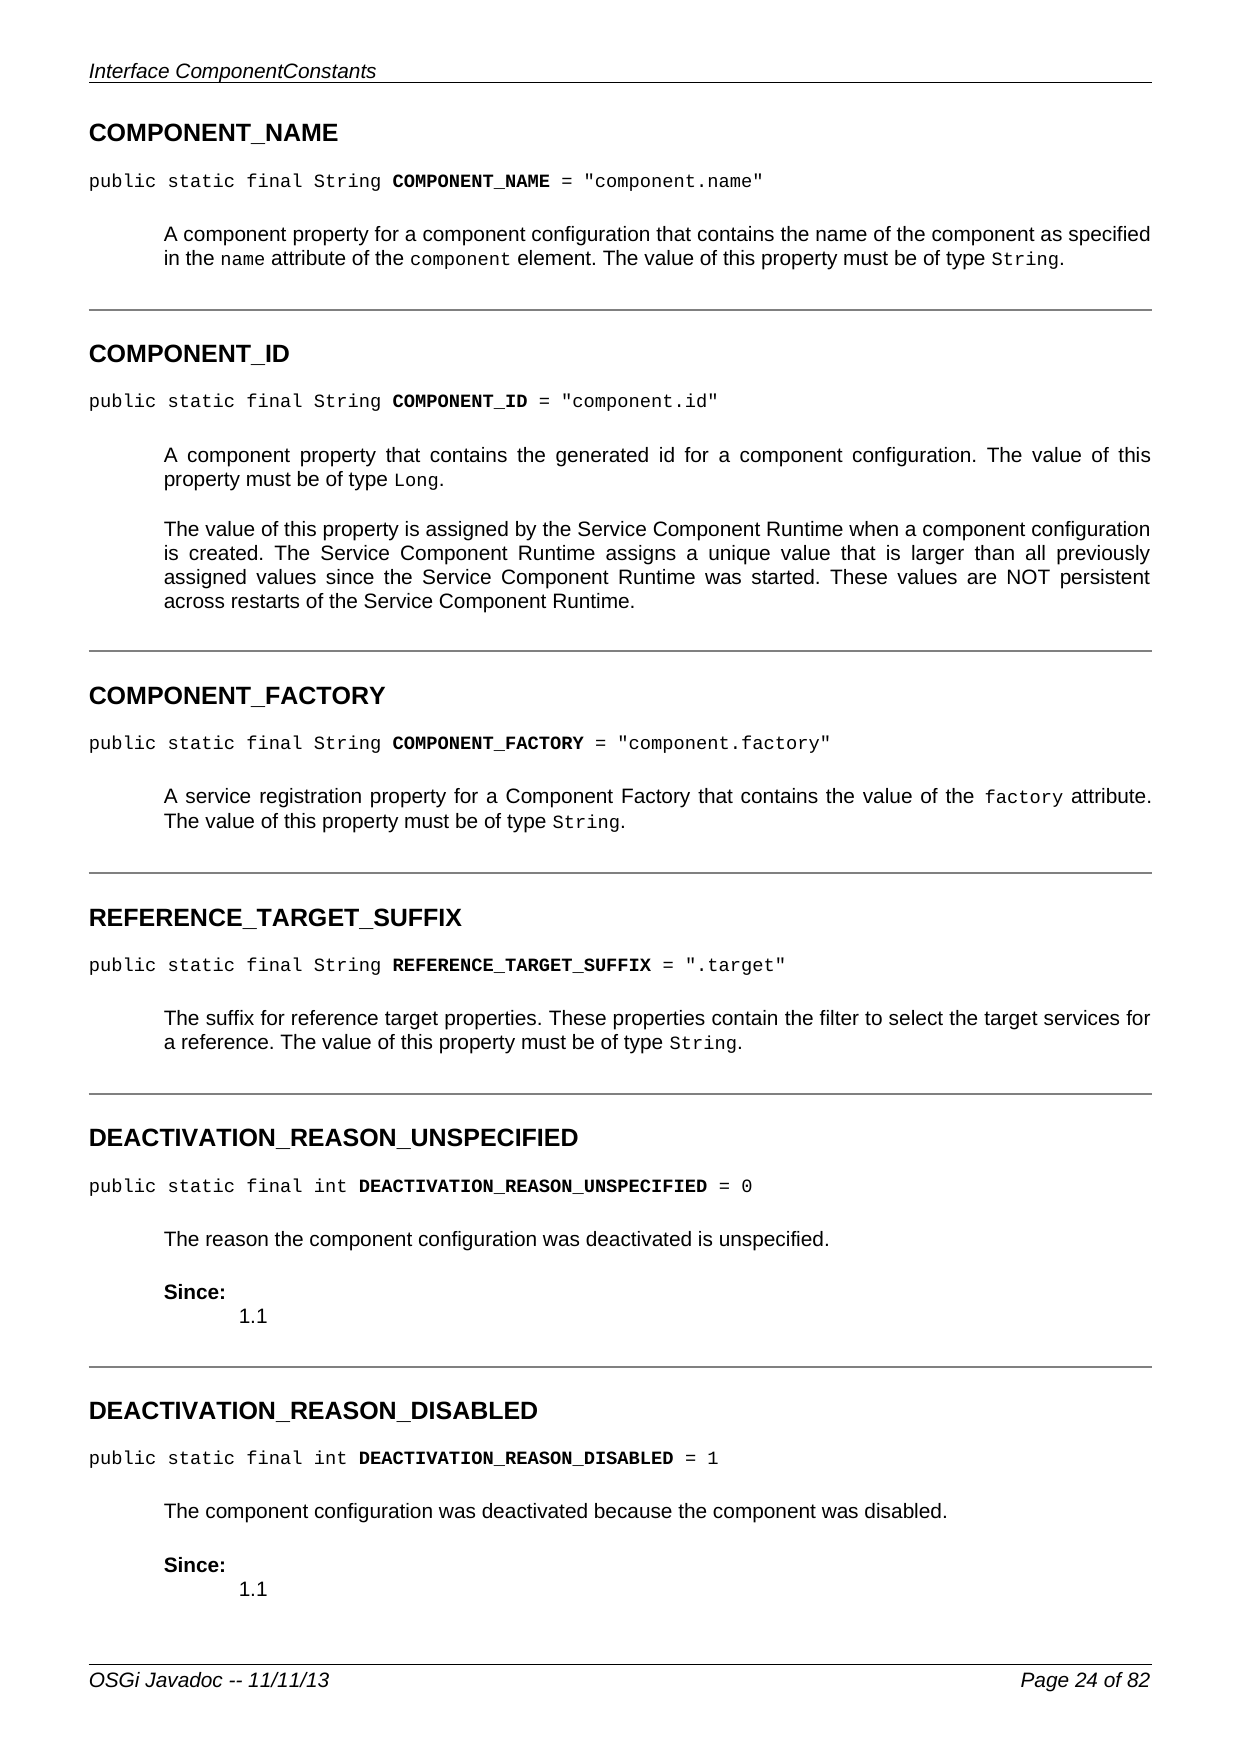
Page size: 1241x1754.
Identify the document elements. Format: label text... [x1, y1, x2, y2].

subtitle COMPONENT_NAME [88, 118, 1152, 147]
text public static final String COMPONENT_FACTORY = "component.factory" [88, 734, 1152, 755]
text 1.1 [238, 1576, 1152, 1600]
text public static final String COMPONENT_NAME = "component.name" [88, 171, 1152, 193]
text public static final int DEACTIVATION_REASON_UNSPECIFIED = 0 [88, 1176, 1152, 1198]
text A service registration property for a Component Factory that contains the value of the factory attribute. The value of this property must be of type String. [163, 784, 1152, 834]
text The suffix for reference target properties. These properties contain the filter to select the target services for a reference. The value of this property must be of type String. [163, 1006, 1152, 1055]
text The value of this property is assigned by the Service Component Runtime when a component configuration is created. The Service Component Runtime assigns a unique value that is larger than all previously assigned values since the Service Component Runtime was started. These values are NOT persistent across restarts of the Service Component Runtime. [163, 517, 1152, 612]
text Since: [163, 1552, 1152, 1576]
text public static final String COMPONENT_ID = "component.id" [88, 392, 1152, 413]
subtitle DEACTIVATION_REASON_UNSPECIFIED [88, 1123, 1152, 1152]
text A component property that contains the generated id for a component configuration. The value of this property must be of type Long. [163, 442, 1152, 492]
text The component configuration was deactivated because the component was disabled. [163, 1499, 1152, 1523]
text 1.1 [238, 1304, 1152, 1328]
subtitle COMPONENT_ID [88, 339, 1152, 368]
text public static final String REFERENCE_TARGET_SUFFIX = ".target" [88, 956, 1152, 977]
subtitle COMPONENT_FACTORY [88, 681, 1152, 709]
subtitle DEACTIVATION_REASON_DISABLED [88, 1396, 1152, 1425]
subtitle REFERENCE_TARGET_SUFFIX [88, 903, 1152, 931]
text public static final int DEACTIVATION_REASON_DISABLED = 1 [88, 1449, 1152, 1470]
text A component property for a component configuration that contains the name of the component as specified in the name attribute of the component element. The value of this property must be of type String. [163, 222, 1152, 271]
text Since: [163, 1280, 1152, 1304]
text The reason the component configuration was deactivated is unspecified. [163, 1227, 1152, 1251]
